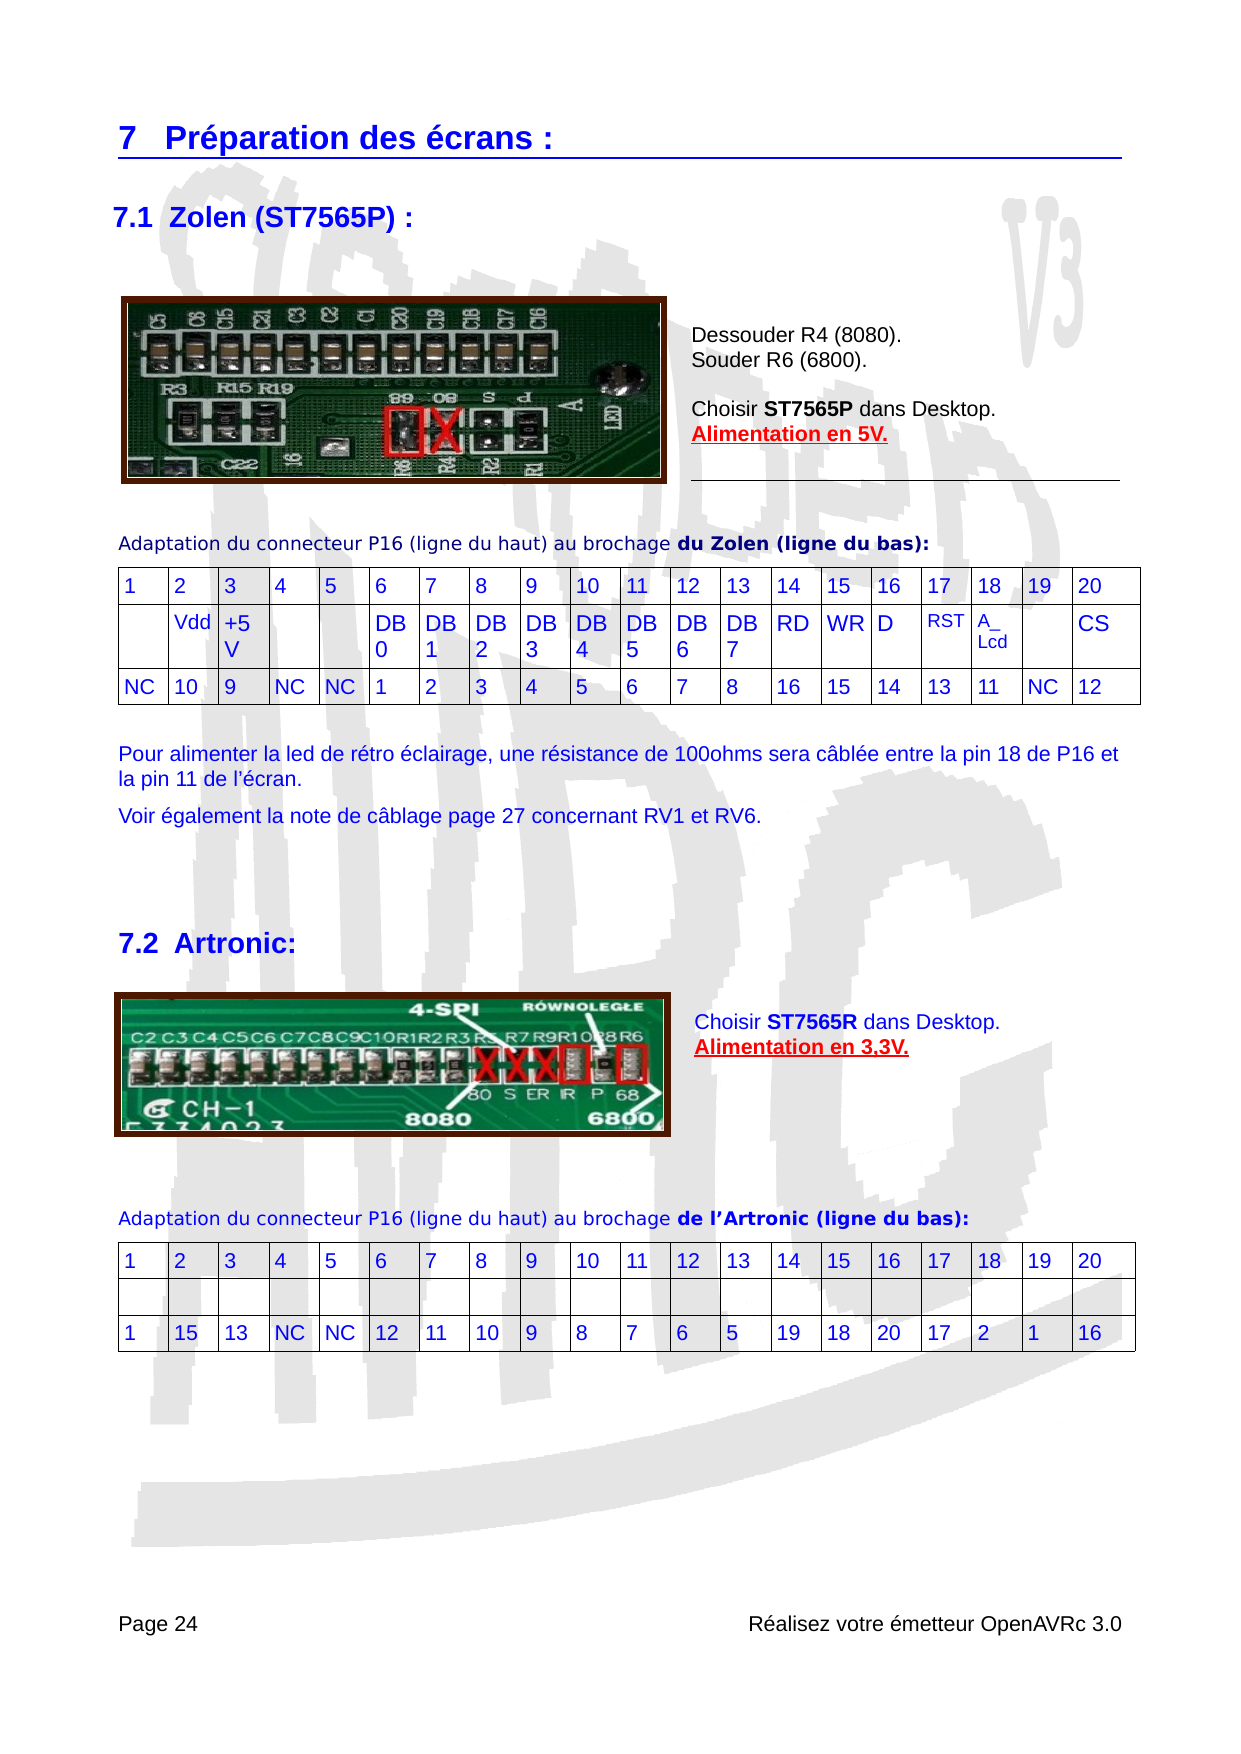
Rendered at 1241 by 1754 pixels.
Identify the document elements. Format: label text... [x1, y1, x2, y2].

table_header 16 [872, 1243, 921, 1278]
table_header 10 [571, 1243, 620, 1278]
table_header 8 [470, 1243, 520, 1278]
subtitle 7.2 Artronic: [118, 926, 1122, 959]
table_cell 9 [219, 669, 269, 704]
table_cell D [872, 605, 921, 668]
table_cell +5V [219, 605, 269, 668]
table_cell [1023, 1279, 1072, 1315]
table_cell DB6 [671, 605, 720, 668]
table_cell 2 [420, 669, 469, 704]
table_cell DB7 [721, 605, 771, 668]
table_cell [521, 1279, 570, 1315]
table_header 4 [270, 568, 319, 603]
table_cell NC [270, 669, 319, 704]
table_cell 13 [219, 1316, 269, 1351]
table_cell NC [1023, 669, 1072, 704]
table_header 20 [1073, 568, 1140, 603]
table_cell [822, 1279, 871, 1315]
table_cell [571, 1279, 620, 1315]
table_header 1 [119, 568, 168, 603]
table_header 11 [621, 568, 670, 603]
table_cell 15 [822, 669, 871, 704]
table_cell 16 [772, 669, 821, 704]
table_cell NC [320, 669, 369, 704]
table_cell 9 [521, 1316, 570, 1351]
table_cell 10 [470, 1316, 520, 1351]
table_cell [972, 1279, 1022, 1315]
text Adaptation du connecteur P16 (ligne du haut) au brochage de l’Artronic (ligne du bas): [118, 1208, 1122, 1229]
table_cell [119, 605, 168, 668]
table_header 17 [922, 1243, 971, 1278]
table_cell 1 [370, 669, 419, 704]
table_cell 5 [721, 1316, 771, 1351]
table_cell DB0 [370, 605, 419, 668]
table_header 6 [370, 1243, 419, 1278]
table_cell RST [922, 605, 971, 668]
table_header 12 [671, 1243, 720, 1278]
table_cell [370, 1279, 419, 1315]
table_cell 11 [420, 1316, 469, 1351]
table_cell 12 [1073, 669, 1140, 704]
table_cell 11 [972, 669, 1022, 704]
table_cell 2 [972, 1316, 1022, 1351]
table_header 1 [119, 1243, 168, 1278]
table_cell 12 [370, 1316, 419, 1351]
table_header 12 [671, 568, 720, 603]
text Alimentation en 3,3V. [671, 1034, 1122, 1058]
table_cell 5 [571, 669, 620, 704]
table_cell 8 [721, 669, 771, 704]
table_cell [470, 1279, 520, 1315]
table_cell [922, 1279, 971, 1315]
table_cell WR [822, 605, 871, 668]
table_cell 1 [119, 1316, 168, 1351]
table_cell [320, 605, 369, 668]
table_cell DB2 [470, 605, 520, 668]
table_header 15 [822, 568, 871, 603]
text Choisir ST7565P dans Desktop. [667, 397, 1122, 421]
table_header 3 [219, 1243, 269, 1278]
table_cell [420, 1279, 469, 1315]
table_header 14 [772, 568, 821, 603]
table_cell 16 [1073, 1316, 1135, 1351]
table_header 8 [470, 568, 520, 603]
picture [129, 303, 659, 477]
table_header 2 [169, 1243, 218, 1278]
table_cell [671, 1279, 720, 1315]
subtitle 7.1 Zolen (ST7565P) : [112, 201, 1122, 234]
table_cell Vdd [169, 605, 218, 668]
table_cell 15 [169, 1316, 218, 1351]
table_cell [872, 1279, 921, 1315]
table_header 20 [1073, 1243, 1135, 1278]
table_header 18 [972, 1243, 1022, 1278]
table_cell [270, 605, 319, 668]
table_header 14 [772, 1243, 821, 1278]
table_cell [721, 1279, 771, 1315]
table_cell DB5 [621, 605, 670, 668]
table_cell RD [772, 605, 821, 668]
table_cell 17 [922, 1316, 971, 1351]
text Choisir ST7565R dans Desktop. [671, 1009, 1122, 1034]
table_cell [119, 1279, 168, 1315]
table_header 9 [521, 1243, 570, 1278]
table_header 6 [370, 568, 419, 603]
text Alimentation en 5V. [667, 421, 1122, 446]
table_header 7 [420, 568, 469, 603]
table_cell 10 [169, 669, 218, 704]
text Voir également la note de câblage page 27 concernant RV1 et RV6. [118, 803, 1122, 828]
table_header 10 [571, 568, 620, 603]
table_header 18 [972, 568, 1022, 603]
table_cell [1023, 605, 1072, 668]
table_header 15 [822, 1243, 871, 1278]
table_cell 1 [1023, 1316, 1072, 1351]
table_header 13 [721, 1243, 771, 1278]
table_cell DB4 [571, 605, 620, 668]
table_header 5 [320, 1243, 369, 1278]
table_header 9 [521, 568, 570, 603]
text Adaptation du connecteur P16 (ligne du haut) au brochage du Zolen (ligne du bas): [118, 533, 1122, 555]
table_cell [772, 1279, 821, 1315]
table_cell CS [1073, 605, 1140, 668]
table_cell 6 [621, 669, 670, 704]
table_cell [169, 1279, 218, 1315]
table_header 19 [1023, 568, 1072, 603]
table_header 7 [420, 1243, 469, 1278]
text Souder R6 (6800). [667, 347, 1122, 372]
table_cell DB3 [521, 605, 570, 668]
table_cell [270, 1279, 319, 1315]
table_cell 8 [571, 1316, 620, 1351]
text Pour alimenter la led de rétro éclairage, une résistance de 100ohms sera câblée entre la pin 18 de P16 et la pin 11 de l’écran. [118, 742, 1122, 791]
table_header 2 [169, 568, 218, 603]
table_header 13 [721, 568, 771, 603]
table_header 5 [320, 568, 369, 603]
table_cell 6 [671, 1316, 720, 1351]
table_header 16 [872, 568, 921, 603]
table_cell 20 [872, 1316, 921, 1351]
table_cell A_ Lcd [972, 605, 1022, 668]
table_cell NC [320, 1316, 369, 1351]
table_header 17 [922, 568, 971, 603]
table_cell [621, 1279, 670, 1315]
table_cell 13 [922, 669, 971, 704]
table_header 11 [621, 1243, 670, 1278]
table_cell 4 [521, 669, 570, 704]
table_cell 14 [872, 669, 921, 704]
table_header 4 [270, 1243, 319, 1278]
table_cell 19 [772, 1316, 821, 1351]
table_cell 3 [470, 669, 520, 704]
picture [122, 999, 662, 1130]
subtitle 7 Préparation des écrans : [118, 118, 1122, 157]
text Dessouder R4 (8080). [667, 322, 1122, 347]
table_cell [219, 1279, 269, 1315]
table_cell [320, 1279, 369, 1315]
table_cell 7 [671, 669, 720, 704]
table_cell 7 [621, 1316, 670, 1351]
table_cell NC [270, 1316, 319, 1351]
table_cell NC [119, 669, 168, 704]
table_cell DB1 [420, 605, 469, 668]
table_header 19 [1023, 1243, 1072, 1278]
table_cell [1073, 1279, 1135, 1315]
table_cell 18 [822, 1316, 871, 1351]
table_header 3 [219, 568, 269, 603]
